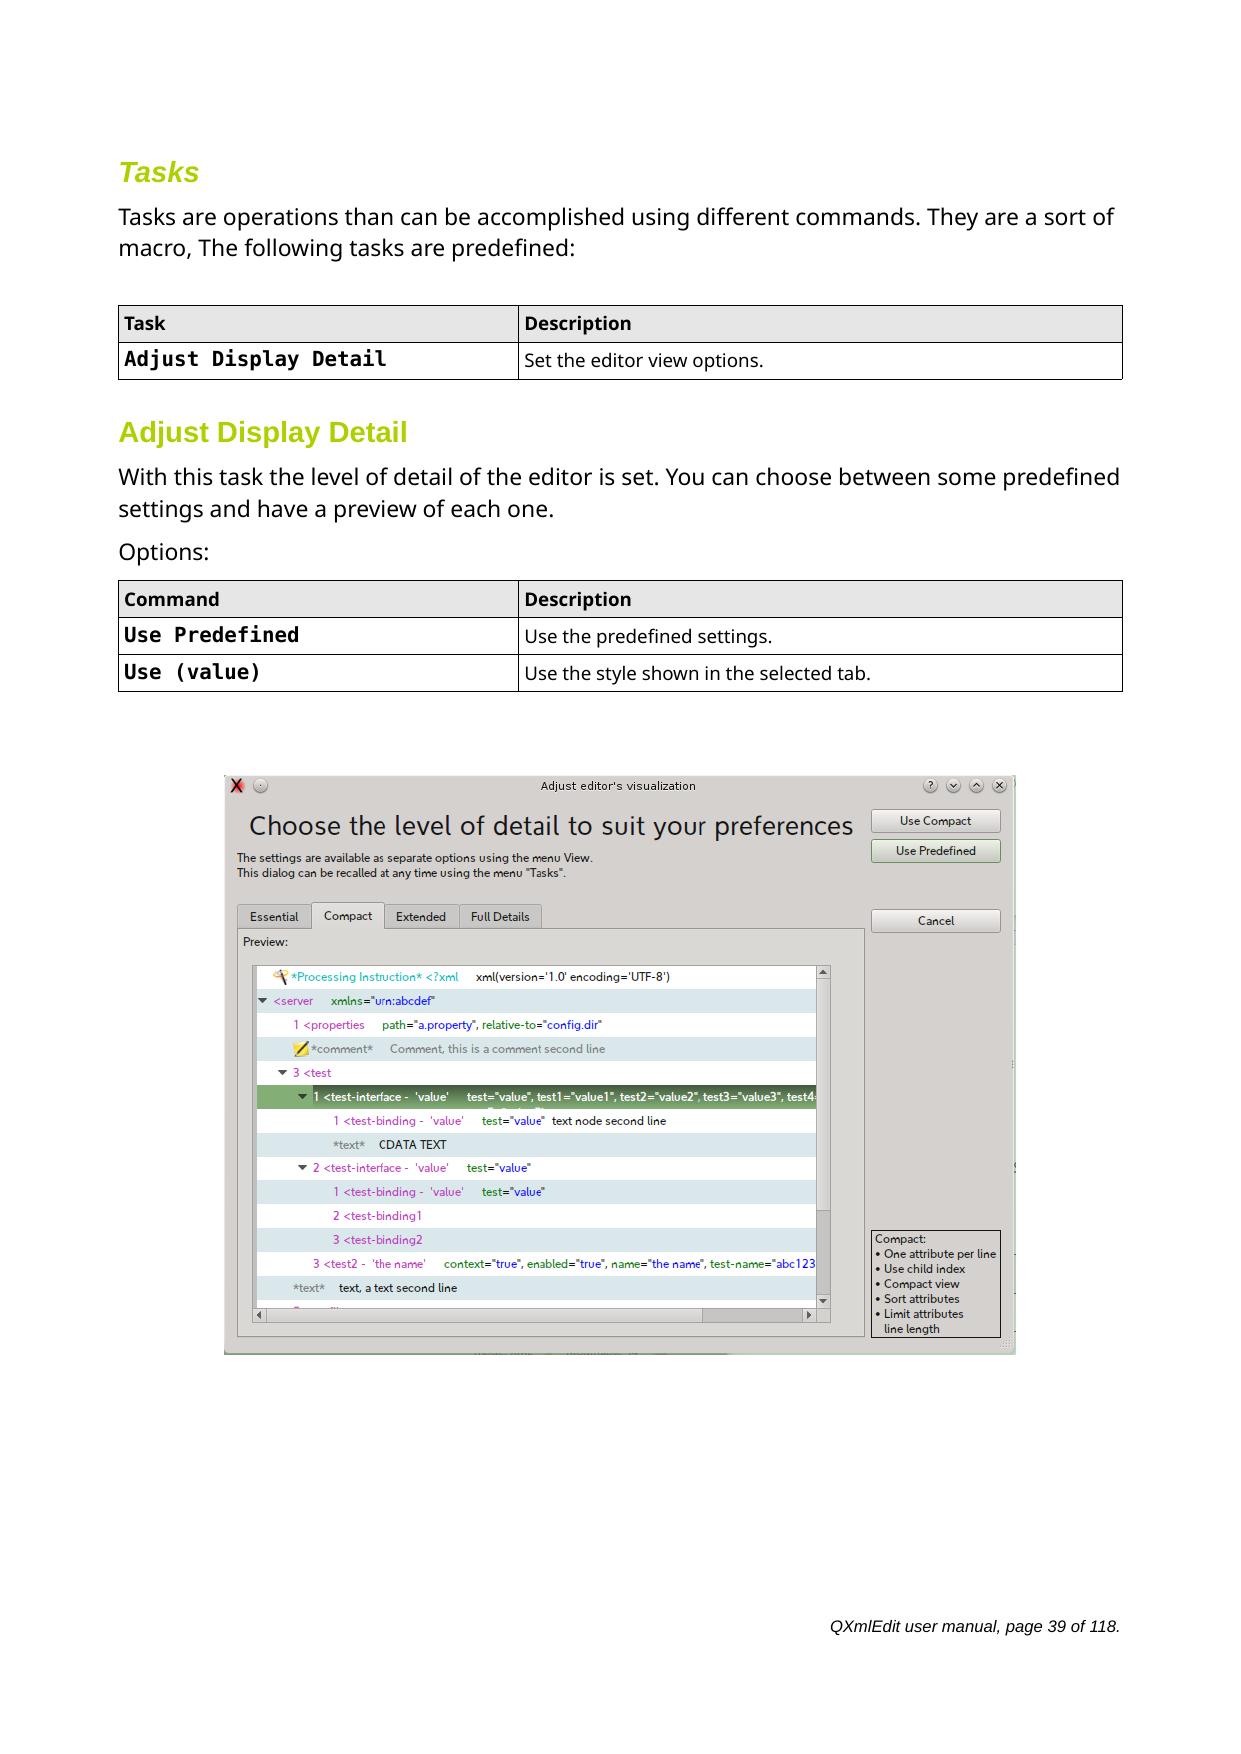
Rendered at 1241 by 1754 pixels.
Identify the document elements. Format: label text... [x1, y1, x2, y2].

table_cell Use the predefined settings. [519, 618, 1122, 654]
table_header Command [119, 581, 518, 617]
subtitle Tasks [118, 155, 1122, 188]
text Options: [118, 536, 1122, 568]
picture [224, 775, 1016, 1355]
text With this task the level of detail of the editor is set. You can choose between some predefined settings and have a preview of each one. [118, 461, 1122, 524]
table_cell Use the style shown in the selected tab. [519, 655, 1122, 691]
table_cell Use Predefined [119, 618, 518, 654]
table_cell Set the editor view options. [519, 343, 1122, 379]
subtitle Adjust Display Detail [118, 415, 1122, 449]
text Tasks are operations than can be accomplished using different commands. They are a sort of macro, The following tasks are predefined: [118, 201, 1122, 263]
table_header Description [519, 581, 1122, 617]
table_header Description [519, 306, 1122, 342]
table_cell Use (value) [119, 655, 518, 691]
table_header Task [119, 306, 518, 342]
table_cell Adjust Display Detail [119, 343, 518, 379]
